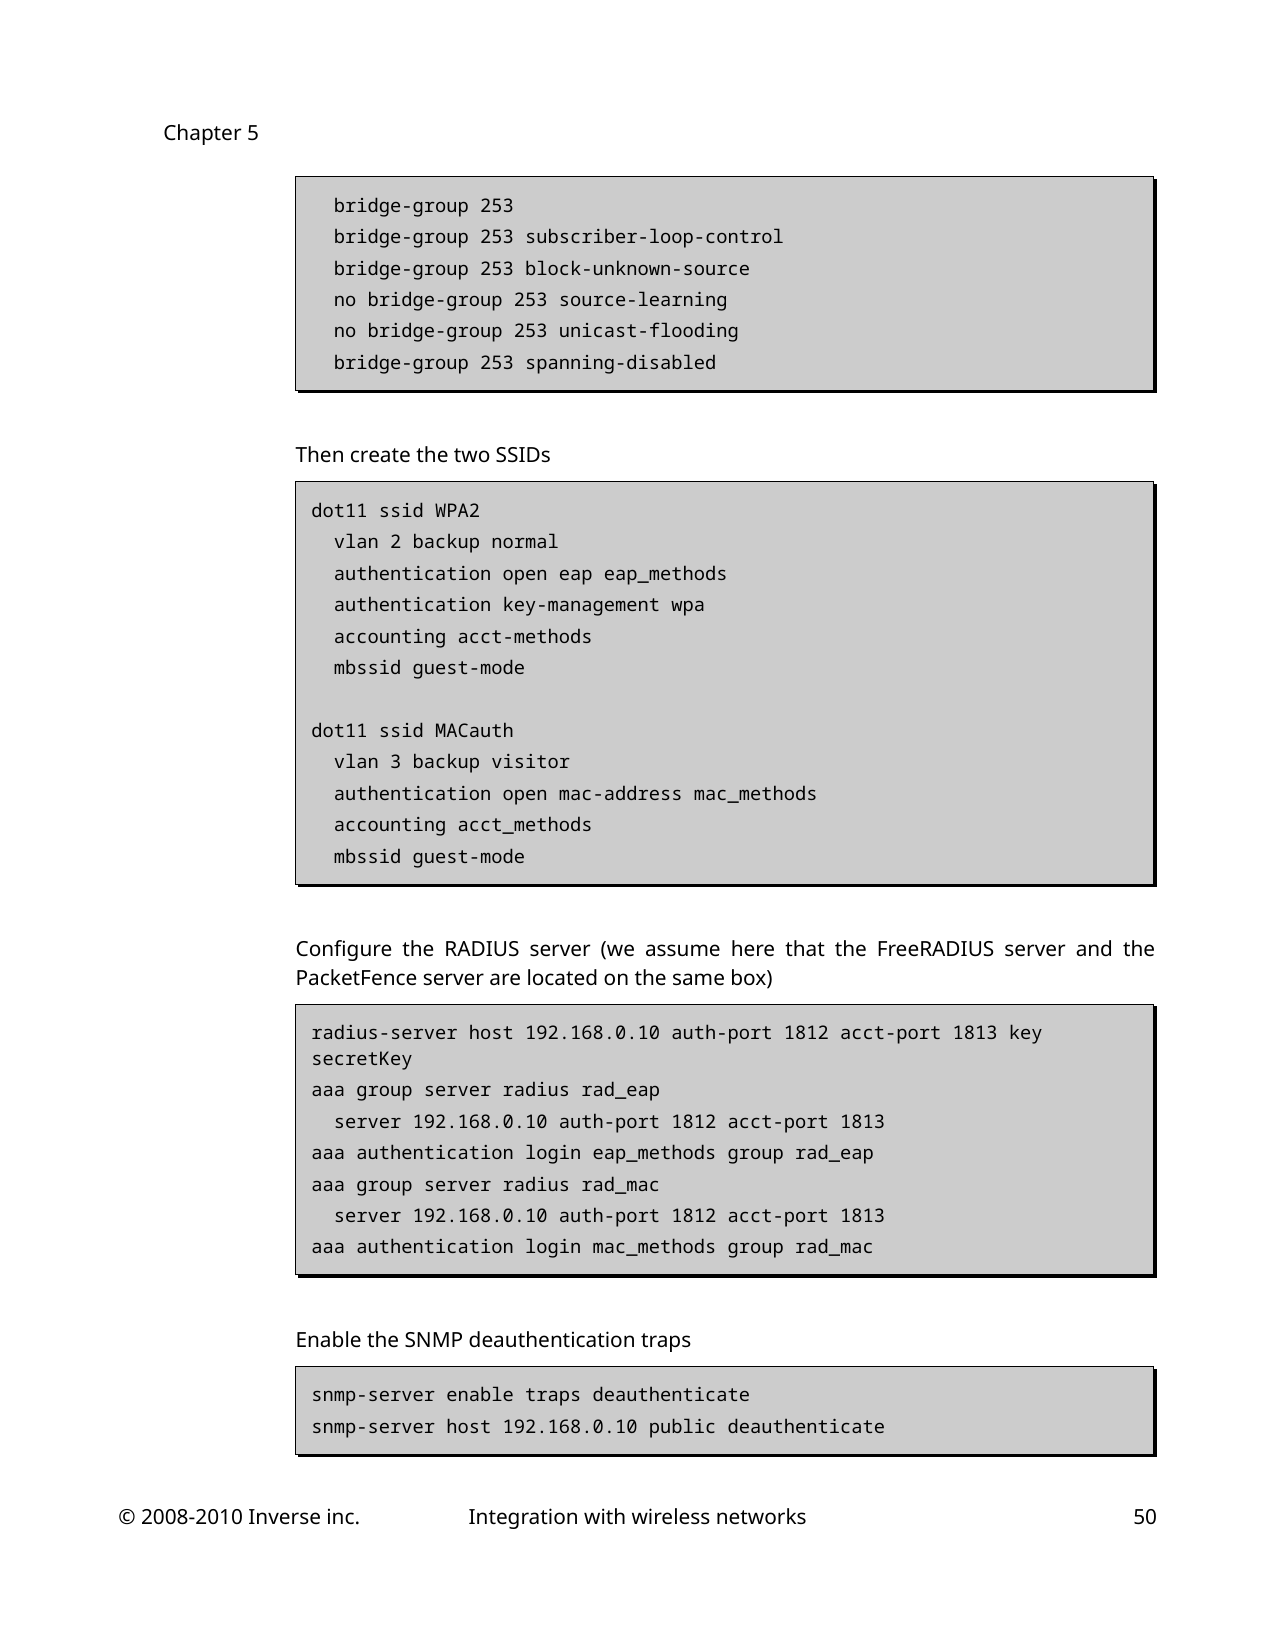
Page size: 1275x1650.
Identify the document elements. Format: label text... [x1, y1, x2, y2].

text authentication key-management wpa [296, 576, 1153, 607]
text bridge-group 253 subscriber-loop-control [296, 207, 1153, 239]
text Configure the RADIUS server (we assume here that the FreeRADIUS server and the PacketFence server are located on the same box) [295, 934, 1157, 991]
text mbssid guest-mode [296, 827, 1153, 884]
text server 192.168.0.10 auth-port 1812 acct-port 1813 [296, 1186, 1153, 1218]
text radius-server host 192.168.0.10 auth-port 1812 acct-port 1813 key secretKey [296, 1005, 1153, 1061]
text authentication open eap eap_methods [296, 544, 1153, 576]
text bridge-group 253 block-unknown-source [296, 239, 1153, 270]
text snmp-server host 192.168.0.10 public deauthenticate [296, 1397, 1153, 1454]
text dot11 ssid WPA2 [296, 482, 1153, 513]
text snmp-server enable traps deauthenticate [296, 1367, 1153, 1397]
text no bridge-group 253 source-learning [296, 270, 1153, 302]
text Then create the two SSIDs [295, 440, 1157, 469]
text dot11 ssid MACauth [296, 701, 1153, 733]
text authentication open mac-address mac_methods [296, 764, 1153, 796]
text bridge-group 253 [296, 177, 1153, 207]
text aaa group server radius rad_mac [296, 1155, 1153, 1186]
text mbssid guest-mode [296, 638, 1153, 670]
text aaa authentication login mac_methods group rad_mac [296, 1218, 1153, 1274]
text aaa group server radius rad_eap [296, 1061, 1153, 1092]
text bridge-group 253 spanning-disabled [296, 333, 1153, 390]
text server 192.168.0.10 auth-port 1812 acct-port 1813 [296, 1092, 1153, 1123]
text aaa authentication login eap_methods group rad_eap [296, 1123, 1153, 1155]
text accounting acct_methods [296, 796, 1153, 827]
text Enable the SNMP deauthentication traps [295, 1325, 1157, 1353]
text vlan 3 backup visitor [296, 733, 1153, 764]
text accounting acct-methods [296, 607, 1153, 638]
text no bridge-group 253 unicast-flooding [296, 302, 1153, 333]
text vlan 2 backup normal [296, 513, 1153, 544]
